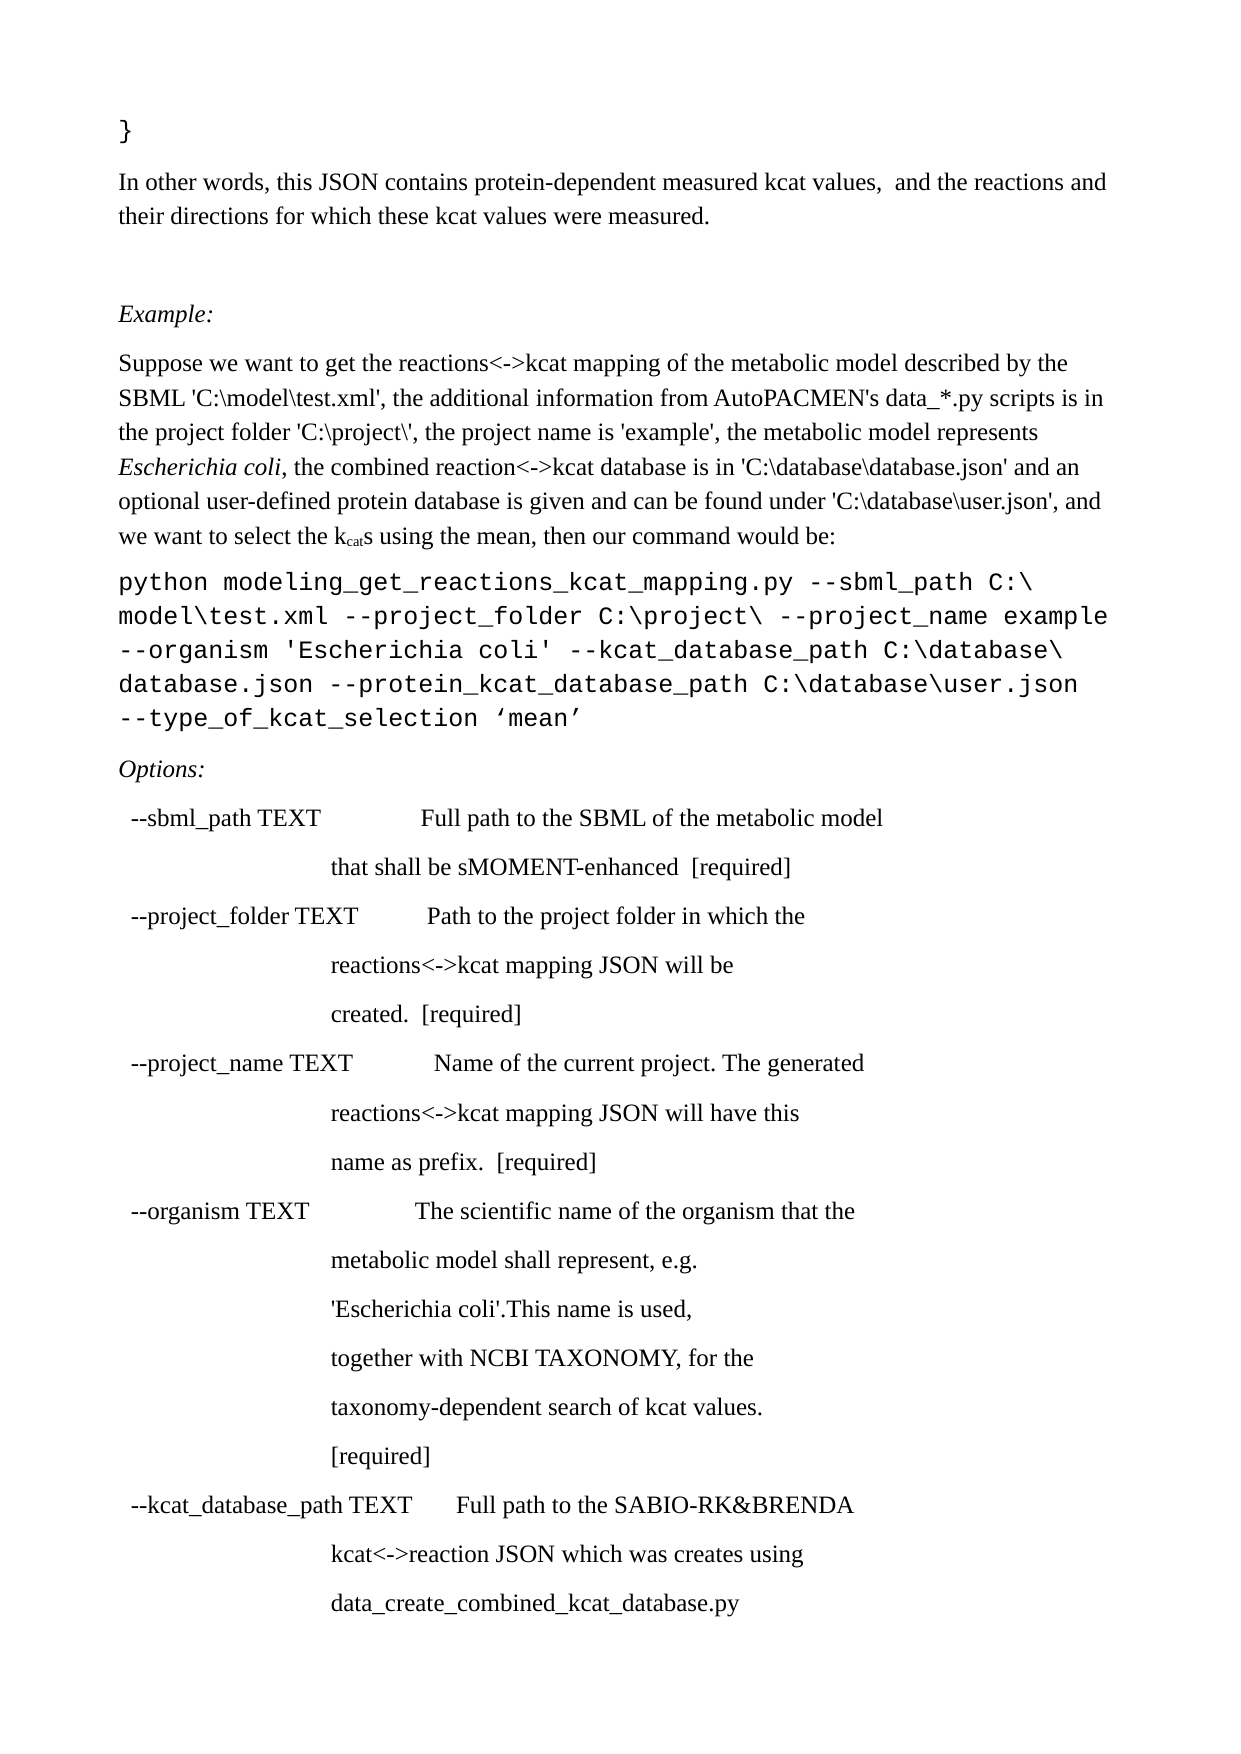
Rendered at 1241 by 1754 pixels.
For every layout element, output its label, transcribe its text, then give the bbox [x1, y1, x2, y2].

text data_create_combined_kcat_database.py [118, 1588, 1122, 1617]
text [required] [118, 1441, 1122, 1470]
text python modeling_get_reactions_kcat_mapping.py --sbml_path C:\model\test.xml --project_folder C:\project\ --project_name example --organism 'Escherichia coli' --kcat_database_path C:\database\database.json --protein_kcat_database_path C:\database\user.json --type_of_kcat_selection ‘mean’ [118, 570, 1122, 734]
text taxonomy-dependent search of kcat values. [118, 1392, 1122, 1421]
text --sbml_path TEXT Full path to the SBML of the metabolic model [118, 803, 1122, 832]
text --kcat_database_path TEXT Full path to the SABIO-RK&BRENDA [118, 1490, 1122, 1519]
text metabolic model shall represent, e.g. [118, 1245, 1122, 1273]
text reactions<->kcat mapping JSON will have this [118, 1098, 1122, 1126]
text In other words, this JSON contains protein-dependent measured kcat values, and the reactions and their directions for which these kcat values were measured. [118, 167, 1122, 230]
text Example: [118, 299, 1122, 328]
text --project_folder TEXT Path to the project folder in which the [118, 901, 1122, 930]
text that shall be sMOMENT-enhanced [required] [118, 852, 1122, 881]
text } [118, 118, 1122, 146]
text reactions<->kcat mapping JSON will be [118, 950, 1122, 979]
text --organism TEXT The scientific name of the organism that the [118, 1196, 1122, 1224]
text kcat<->reaction JSON which was creates using [118, 1539, 1122, 1568]
text --project_name TEXT Name of the current project. The generated [118, 1048, 1122, 1077]
text Options: [118, 754, 1122, 783]
text Suppose we want to get the reactions<->kcat mapping of the metabolic model described by the SBML 'C:\model\test.xml', the additional information from AutoPACMEN's data_*.py scripts is in the project folder 'C:\project\', the project name is 'example', the metabolic model represents Escherichia coli, the combined reaction<->kcat database is in 'C:\database\database.json' and an optional user-defined protein database is given and can be found under 'C:\database\user.json', and we want to select the kcats using the mean, then our command would be: [118, 348, 1122, 549]
text created. [required] [118, 999, 1122, 1028]
text name as prefix. [required] [118, 1147, 1122, 1175]
text 'Escherichia coli'.This name is used, [118, 1294, 1122, 1323]
text together with NCBI TAXONOMY, for the [118, 1343, 1122, 1372]
